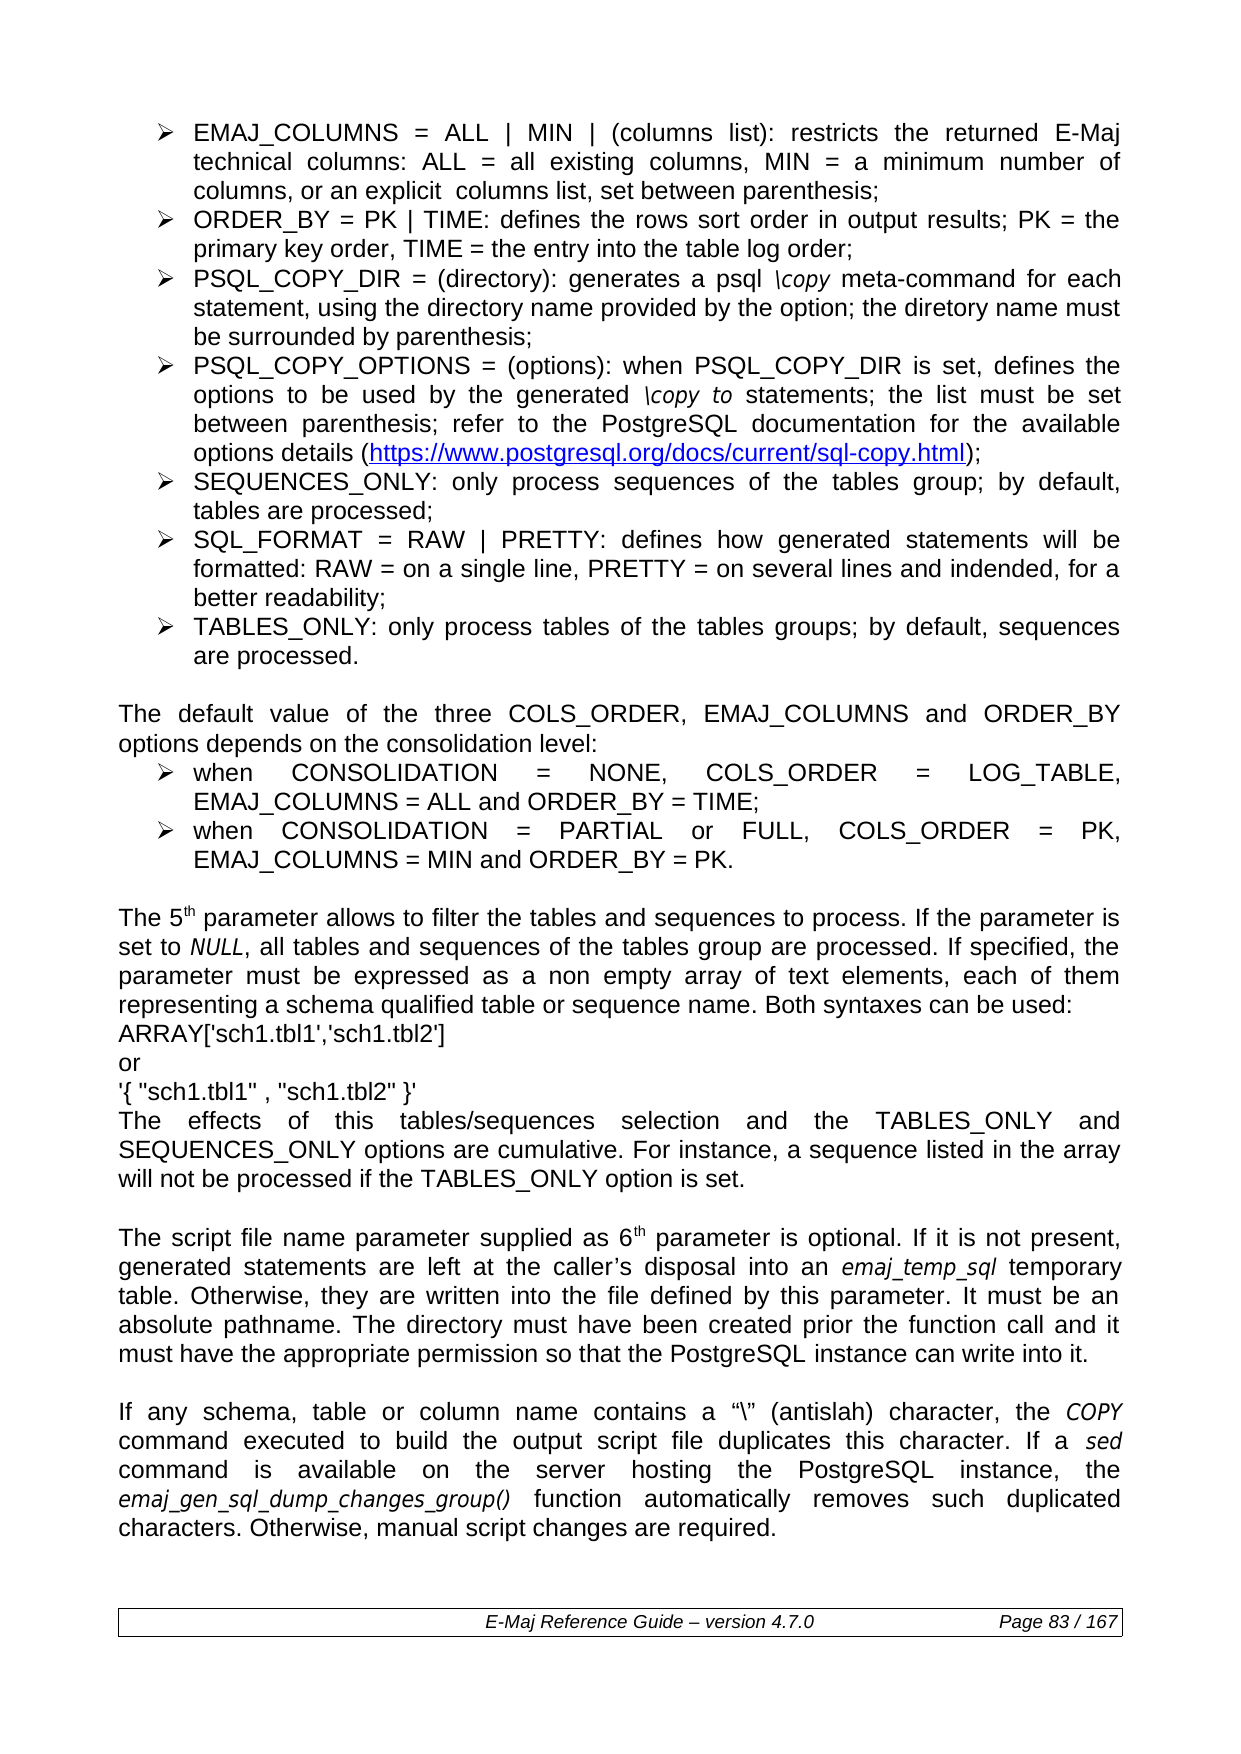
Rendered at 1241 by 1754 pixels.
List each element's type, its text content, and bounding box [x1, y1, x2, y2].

list TABLES_ONLY: only process tables of the tables groups; by default, sequences are processed. [156, 612, 1122, 670]
list when CONSOLIDATION = NONE, COLS_ORDER = LOG_TABLE, EMAJ_COLUMNS = ALL and ORDER_BY = TIME; [156, 757, 1122, 816]
text ARRAY['sch1.tbl1','sch1.tbl2'] [118, 1019, 1122, 1048]
text The default value of the three COLS_ORDER, EMAJ_COLUMNS and ORDER_BY options depends on the consolidation level: [118, 699, 1122, 757]
text The effects of this tables/sequences selection and the TABLES_ONLY and SEQUENCES_ONLY options are cumulative. For instance, a sequence listed in the array will not be processed if the TABLES_ONLY option is set. [118, 1106, 1122, 1193]
list SQL_FORMAT = RAW | PRETTY: defines how generated statements will be formatted: RAW = on a single line, PRETTY = on several lines and indended, for a better readability; [156, 525, 1122, 612]
text '{ "sch1.tbl1" , "sch1.tbl2" }' [118, 1077, 1122, 1106]
text or [118, 1048, 1122, 1077]
list EMAJ_COLUMNS = ALL | MIN | (columns list): restricts the returned E-Maj technical columns: ALL = all existing columns, MIN = a minimum number of columns, or an explicit columns list, set between parenthesis; [156, 118, 1122, 205]
list PSQL_COPY_DIR = (directory): generates a psql \copy meta-command for each statement, using the directory name provided by the option; the diretory name must be surrounded by parenthesis; [156, 263, 1122, 351]
list when CONSOLIDATION = PARTIAL or FULL, COLS_ORDER = PK, EMAJ_COLUMNS = MIN and ORDER_BY = PK. [156, 816, 1122, 874]
list ORDER_BY = PK | TIME: defines the rows sort order in output results; PK = the primary key order, TIME = the entry into the table log order; [156, 205, 1122, 263]
list SEQUENCES_ONLY: only process sequences of the tables group; by default, tables are processed; [156, 467, 1122, 525]
text The 5th parameter allows to filter the tables and sequences to process. If the parameter is set to NULL, all tables and sequences of the tables group are processed. If specified, the parameter must be expressed as a non empty array of text elements, each of them representing a schema qualified table or sequence name. Both syntaxes can be used: [118, 903, 1122, 1019]
text If any schema, table or column name contains a “\” (antislah) character, the COPY command executed to build the output script file duplicates this character. If a sed command is available on the server hosting the PostgreSQL instance, the emaj_gen_sql_dump_changes_group() function automatically removes such duplicated characters. Otherwise, manual script changes are required. [118, 1397, 1122, 1542]
list PSQL_COPY_OPTIONS = (options): when PSQL_COPY_DIR is set, defines the options to be used by the generated \copy to statements; the list must be set between parenthesis; refer to the PostgreSQL documentation for the available options details (https://www.postgresql.org/docs/current/sql-copy.html); [156, 351, 1122, 467]
text The script file name parameter supplied as 6th parameter is optional. If it is not present, generated statements are left at the caller’s disposal into an emaj_temp_sql temporary table. Otherwise, they are written into the file defined by this parameter. It must be an absolute pathname. The directory must have been created prior the function call and it must have the appropriate permission so that the PostgreSQL instance can write into it. [118, 1222, 1122, 1368]
